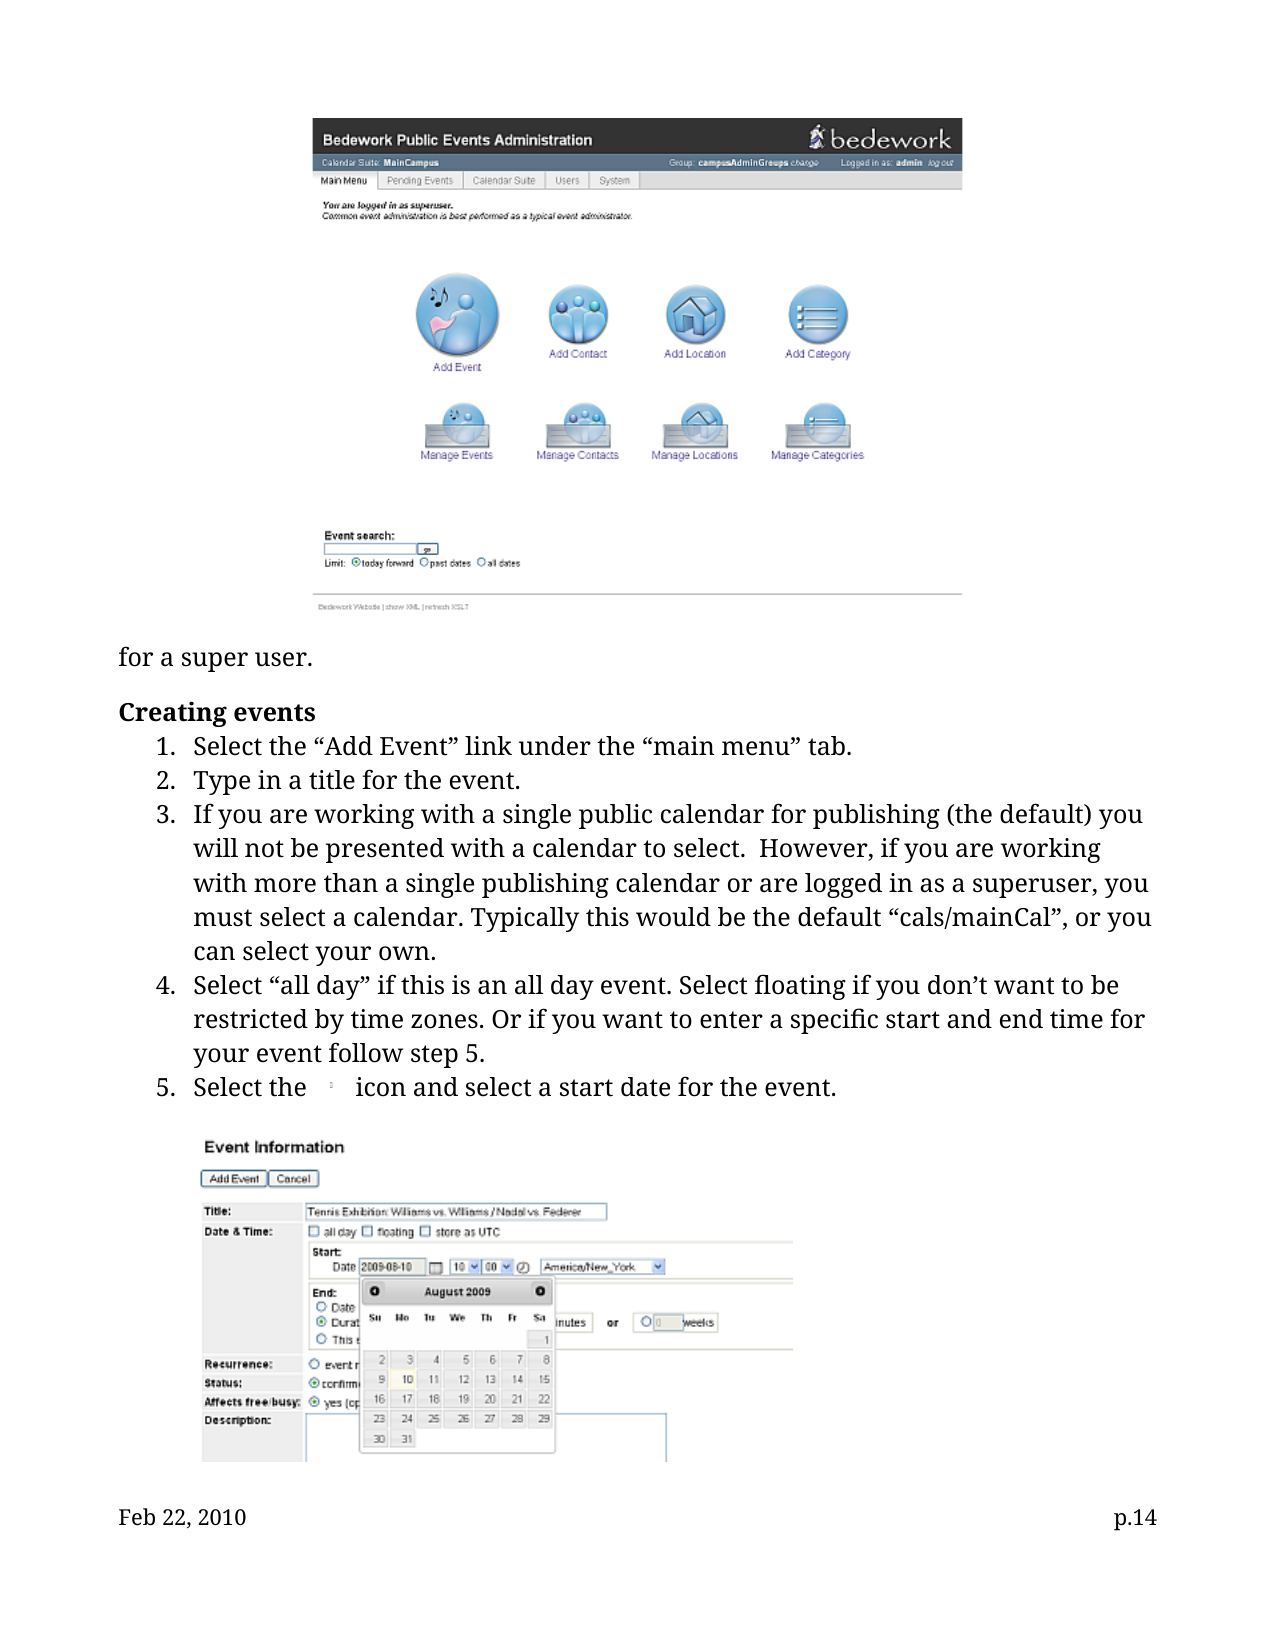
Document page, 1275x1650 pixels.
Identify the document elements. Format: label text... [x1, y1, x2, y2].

list Select the icon and select a start date for the event. [156, 1069, 1157, 1137]
list Type in a title for the event. [156, 763, 1157, 797]
picture [312, 118, 963, 619]
text Creating events [118, 695, 1157, 729]
list Select the “Add Event” link under the “main menu” tab. [156, 729, 1157, 763]
list If you are working with a single public calendar for publishing (the default) you will not be presented with a calendar to select. However, if you are working with more than a single publishing calendar or are logged in as a superuser, you must select a calendar. Typically this would be the default “cals/mainCal”, or you can select your own. [156, 797, 1157, 967]
picture [193, 1137, 794, 1462]
list Select “all day” if this is an all day event. Select floating if you don’t want to be restricted by time zones. Or if you want to enter a specific start and end time for your event follow step 5. [156, 967, 1157, 1069]
text for a super user. [118, 640, 1157, 674]
